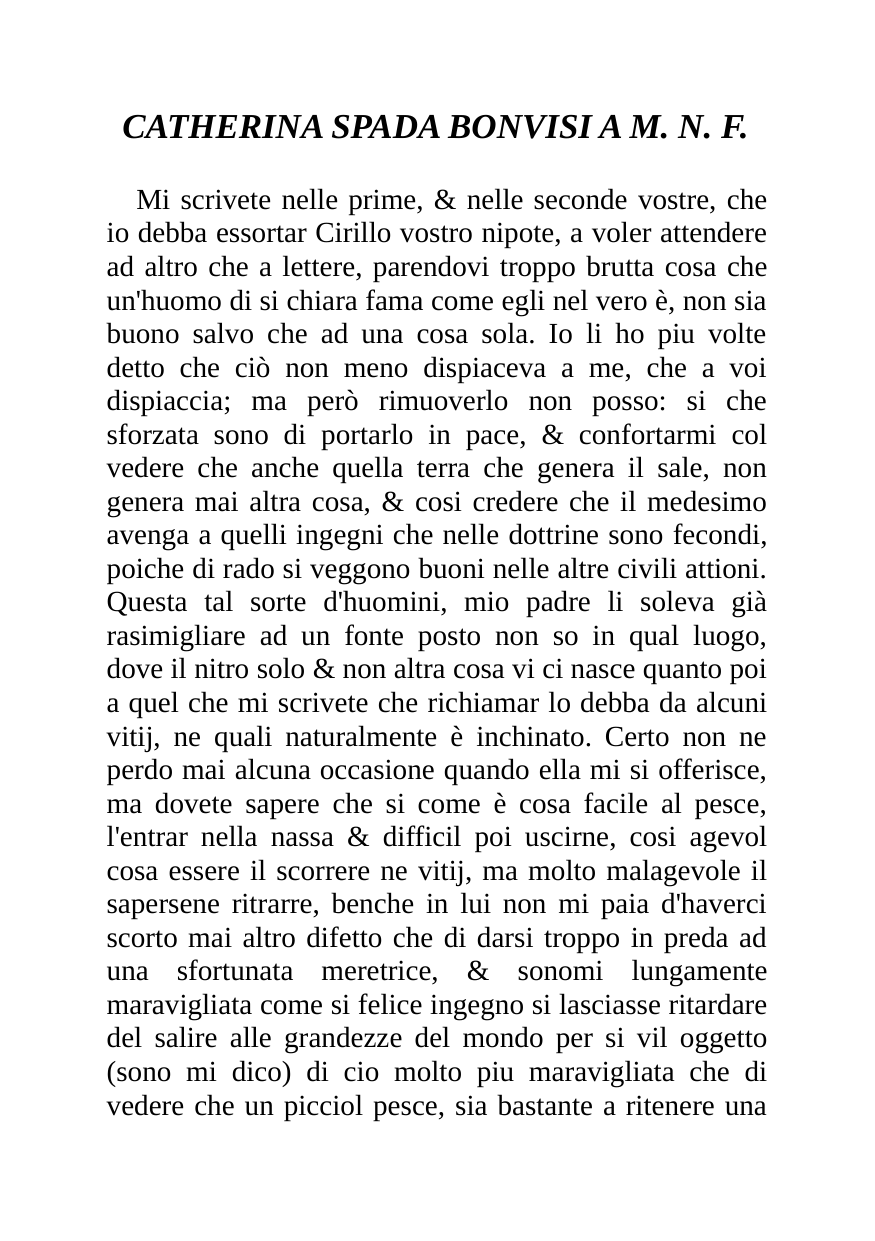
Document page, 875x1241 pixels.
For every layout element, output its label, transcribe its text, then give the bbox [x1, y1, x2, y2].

text Mi scrivete nelle prime, & nelle seconde vostre, che io debba essortar Cirillo vostro nipote, a voler attendere ad altro che a lettere, parendovi troppo brutta cosa che un'huomo di si chiara fama come egli nel vero è, non sia buono salvo che ad una cosa sola. Io li ho piu volte detto che ciò non meno dispiaceva a me, che a voi dispiaccia; ma però rimuoverlo non posso: si che sforzata sono di portarlo in pace, & confortarmi col vedere che anche quella terra che genera il sale, non genera mai altra cosa, & cosi credere che il medesimo avenga a quelli ingegni che nelle dottrine sono fecondi, poiche di rado si veggono buoni nelle altre civili attioni. Questa tal sorte d'huomini, mio padre li soleva già rasimigliare ad un fonte posto non so in qual luogo, dove il nitro solo & non altra cosa vi ci nasce quanto poi a quel che mi scrivete che richiamar lo debba da alcuni vitij, ne quali naturalmente è inchinato. Certo non ne perdo mai alcuna occasione quando ella mi si offerisce, ma dovete sapere che si come è cosa facile al pesce, l'entrar nella nassa & difficil poi uscirne, cosi agevol cosa essere il scorrere ne vitij, ma molto malagevole il sapersene ritrarre, benche in lui non mi paia d'haverci scorto mai altro difetto che di darsi troppo in preda ad una sfortunata meretrice, & sonomi lungamente maravigliata come si felice ingegno si lasciasse ritardare del salire alle grandezze del mondo per si vil oggetto (sono mi dico) di cio molto piu maravigliata che di vedere che un picciol pesce, sia bastante a ritenere una [106, 182, 768, 1121]
subtitle CATHERINA SPADA BONVISI A M. N. F. [106, 106, 768, 147]
